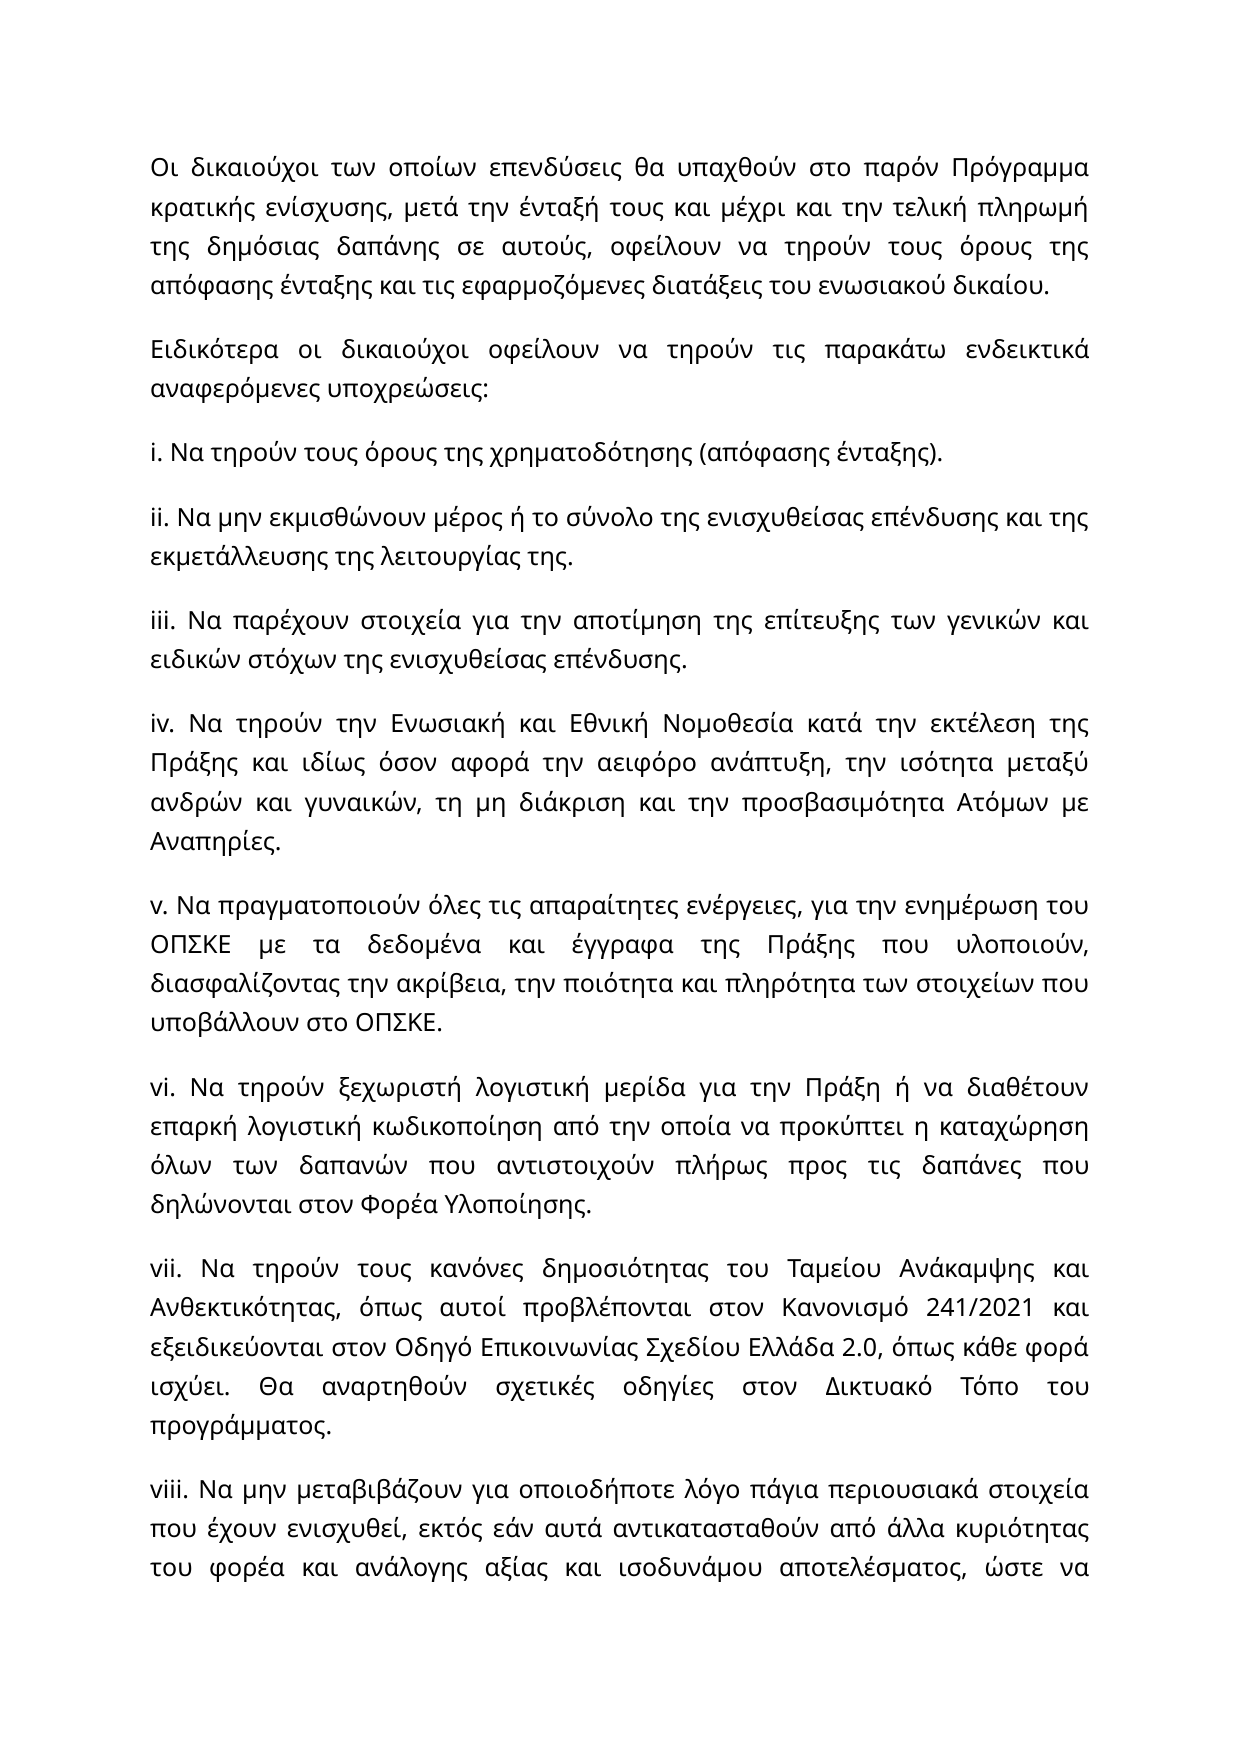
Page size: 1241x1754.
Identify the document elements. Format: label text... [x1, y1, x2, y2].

text v. Να πραγματοποιούν όλες τις απαραίτητες ενέργειες, για την ενημέρωση του ΟΠΣΚΕ με τα δεδομένα και έγγραφα της Πράξης που υλοποιούν, διασφαλίζοντας την ακρίβεια, την ποιότητα και πληρότητα των στοιχείων που υποβάλλουν στο ΟΠΣΚΕ. [150, 887, 1090, 1039]
text vi. Να τηρούν ξεχωριστή λογιστική μερίδα για την Πράξη ή να διαθέτουν επαρκή λογιστική κωδικοποίηση από την οποία να προκύπτει η καταχώρηση όλων των δαπανών που αντιστοιχούν πλήρως προς τις δαπάνες που δηλώνονται στον Φορέα Υλοποίησης. [150, 1069, 1090, 1221]
text Οι δικαιούχοι των οποίων επενδύσεις θα υπαχθούν στο παρόν Πρόγραμμα κρατικής ενίσχυσης, μετά την ένταξή τους και μέχρι και την τελική πληρωμή της δημόσιας δαπάνης σε αυτούς, οφείλουν να τηρούν τους όρους της απόφασης ένταξης και τις εφαρμοζόμενες διατάξεις του ενωσιακού δικαίου. [150, 150, 1090, 302]
text vii. Να τηρούν τους κανόνες δημοσιότητας του Ταμείου Ανάκαμψης και Ανθεκτικότητας, όπως αυτοί προβλέπονται στον Κανονισμό 241/2021 και εξειδικεύονται στον Οδηγό Επικοινωνίας Σχεδίου Ελλάδα 2.0, όπως κάθε φορά ισχύει. Θα αναρτηθούν σχετικές οδηγίες στον Δικτυακό Τόπο του προγράμματος. [150, 1251, 1090, 1442]
text ii. Να μην εκμισθώνουν μέρος ή το σύνολο της ενισχυθείσας επένδυσης και της εκμετάλλευσης της λειτουργίας της. [150, 499, 1090, 572]
text i. Να τηρούν τους όρους της χρηματοδότησης (απόφασης ένταξης). [150, 435, 1090, 469]
text viii. Να μην μεταβιβάζουν για οποιοδήποτε λόγο πάγια περιουσιακά στοιχεία που έχουν ενισχυθεί, εκτός εάν αυτά αντικατασταθούν από άλλα κυριότητας του φορέα και ανάλογης αξίας και ισοδυνάμου αποτελέσματος, ώστε να [150, 1472, 1090, 1584]
text iii. Να παρέχουν στοιχεία για την αποτίμηση της επίτευξης των γενικών και ειδικών στόχων της ενισχυθείσας επένδυσης. [150, 602, 1090, 676]
text iv. Να τηρούν την Ενωσιακή και Εθνική Νομοθεσία κατά την εκτέλεση της Πράξης και ιδίως όσον αφορά την αειφόρο ανάπτυξη, την ισότητα μεταξύ ανδρών και γυναικών, τη μη διάκριση και την προσβασιμότητα Ατόμων με Αναπηρίες. [150, 706, 1090, 857]
text Ειδικότερα οι δικαιούχοι οφείλουν να τηρούν τις παρακάτω ενδεικτικά αναφερόμενες υποχρεώσεις: [150, 332, 1090, 405]
